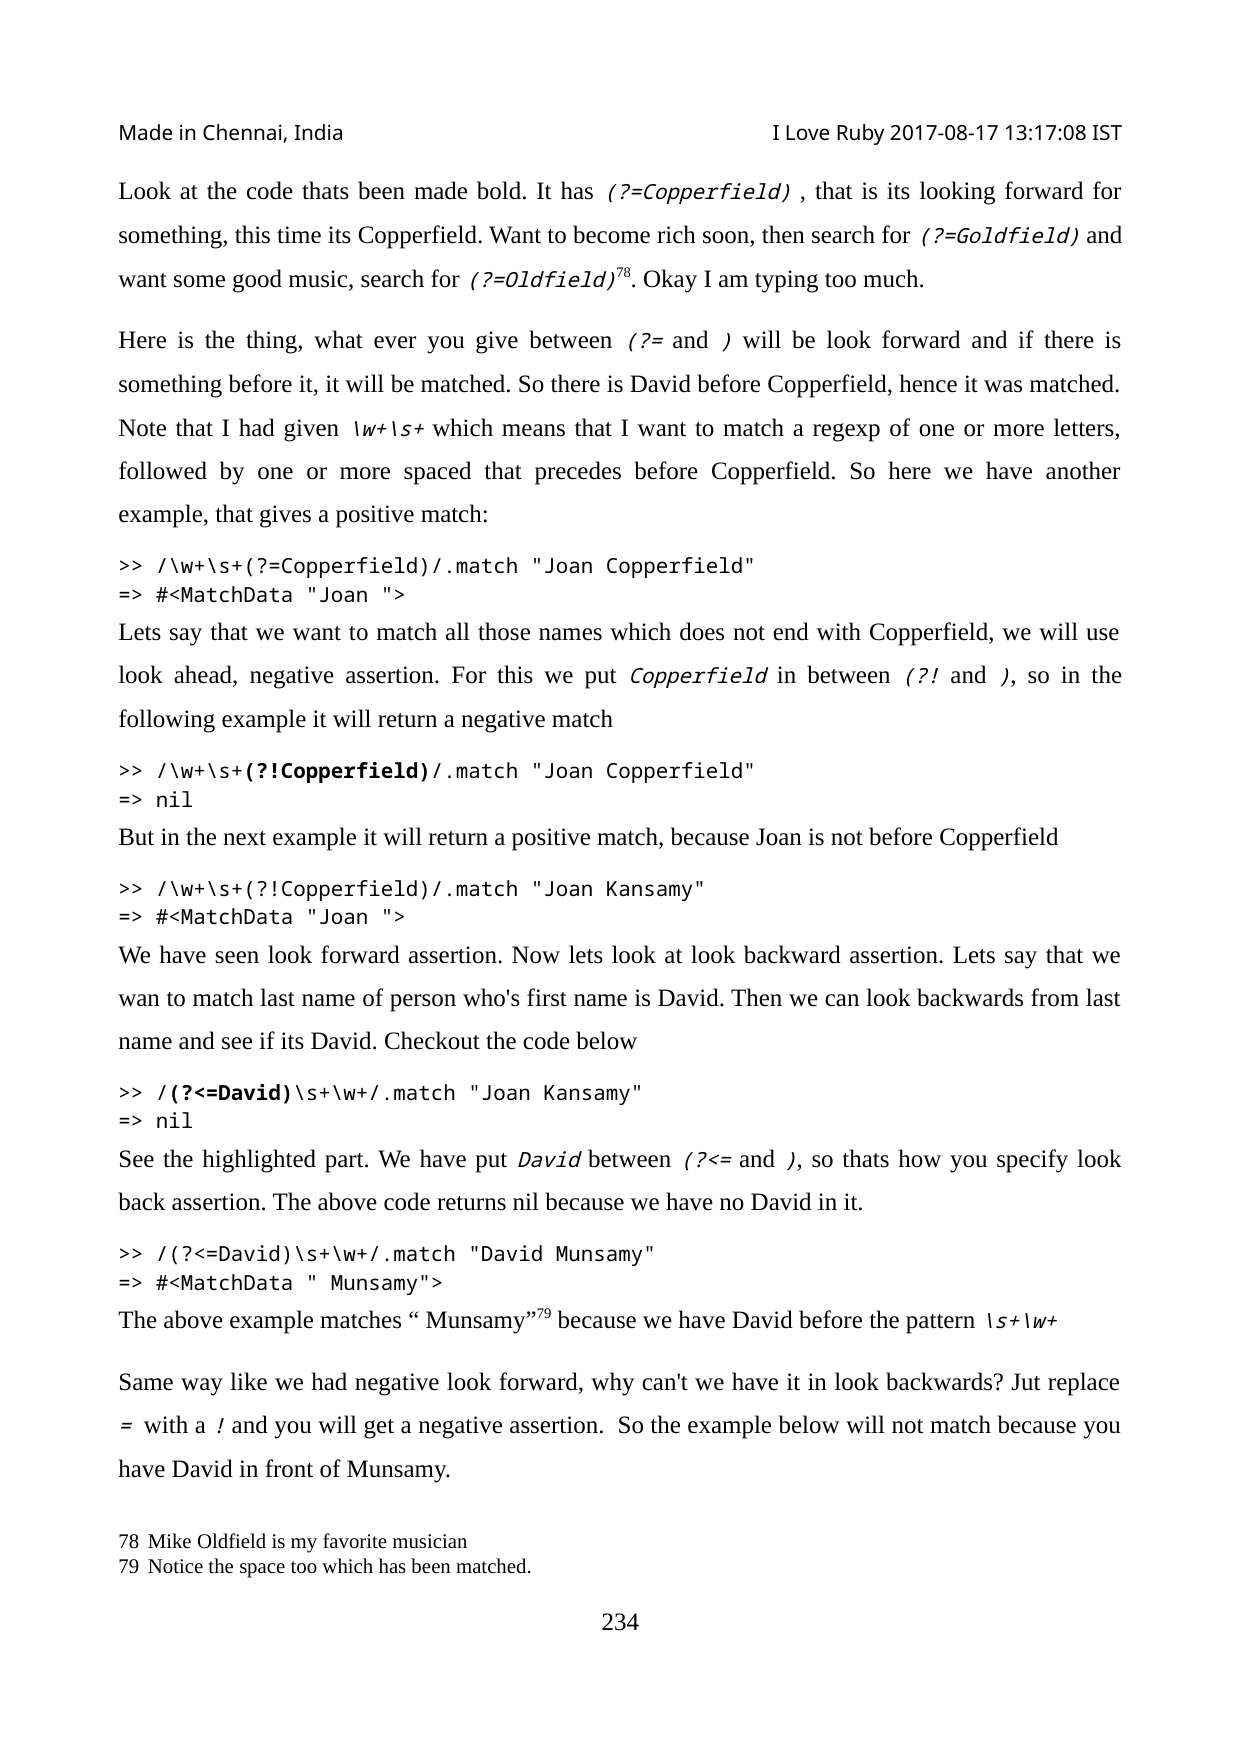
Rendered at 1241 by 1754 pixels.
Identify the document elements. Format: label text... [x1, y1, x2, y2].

text >> /(?<=David)\s+\w+/.match "Joan Kansamy" [118, 1078, 1122, 1106]
text Lets say that we want to match all those names which does not end with Copperfield, we will use look ahead, negative assertion. For this we put Copperfield in between (?! and ), so in the following example it will return a negative match [118, 617, 1122, 733]
text => nil [118, 785, 1122, 813]
text => #<MatchData "Joan "> [118, 580, 1122, 608]
text The above example matches “ Munsamy” because we have David before the pattern \s+\w+ [118, 1305, 1122, 1335]
text >> /\w+\s+(?!Copperfield)/.match "Joan Copperfield" [118, 756, 1122, 785]
text >> /\w+\s+(?=Copperfield)/.match "Joan Copperfield" [118, 552, 1122, 580]
text We have seen look forward assertion. Now lets look at look backward assertion. Lets say that we wan to match last name of person who's first name is David. Then we can look backwards from last name and see if its David. Checkout the code below [118, 940, 1122, 1055]
text Notice the space too which has been matched. [118, 1553, 1122, 1578]
text But in the next example it will return a positive match, because Joan is not before Copperfield [118, 822, 1122, 851]
text See the highlighted part. We have put David between (?<= and ), so thats how you specify look back assertion. The above code returns nil because we have no David in it. [118, 1144, 1122, 1216]
text => nil [118, 1106, 1122, 1135]
text => #<MatchData "Joan "> [118, 902, 1122, 931]
text Here is the thing, what ever you give between (?= and ) will be look forward and if there is something before it, it will be matched. So there is David before Copperfield, hence it was matched. Note that I had given \w+\s+ which means that I want to match a regexp of one or more letters, followed by one or more spaced that precedes before Copperfield. So here we have another example, that gives a positive match: [118, 326, 1122, 528]
text Mike Oldfield is my favorite musician [118, 1529, 1122, 1553]
text >> /\w+\s+(?!Copperfield)/.match "Joan Kansamy" [118, 874, 1122, 902]
text Same way like we had negative look forward, why can't we have it in look backwards? Jut replace = with a ! and you will get a negative assertion. So the example below will not match because you have David in front of Munsamy. [118, 1367, 1122, 1483]
text => #<MatchData " Munsamy"> [118, 1268, 1122, 1296]
text Look at the code thats been made bold. It has (?=Copperfield) , that is its looking forward for something, this time its Copperfield. Want to become rich soon, then search for (?=Goldfield) and want some good music, search for (?=Oldfield). Okay I am typing too much. [118, 176, 1122, 293]
text >> /(?<=David)\s+\w+/.match "David Munsamy" [118, 1239, 1122, 1268]
